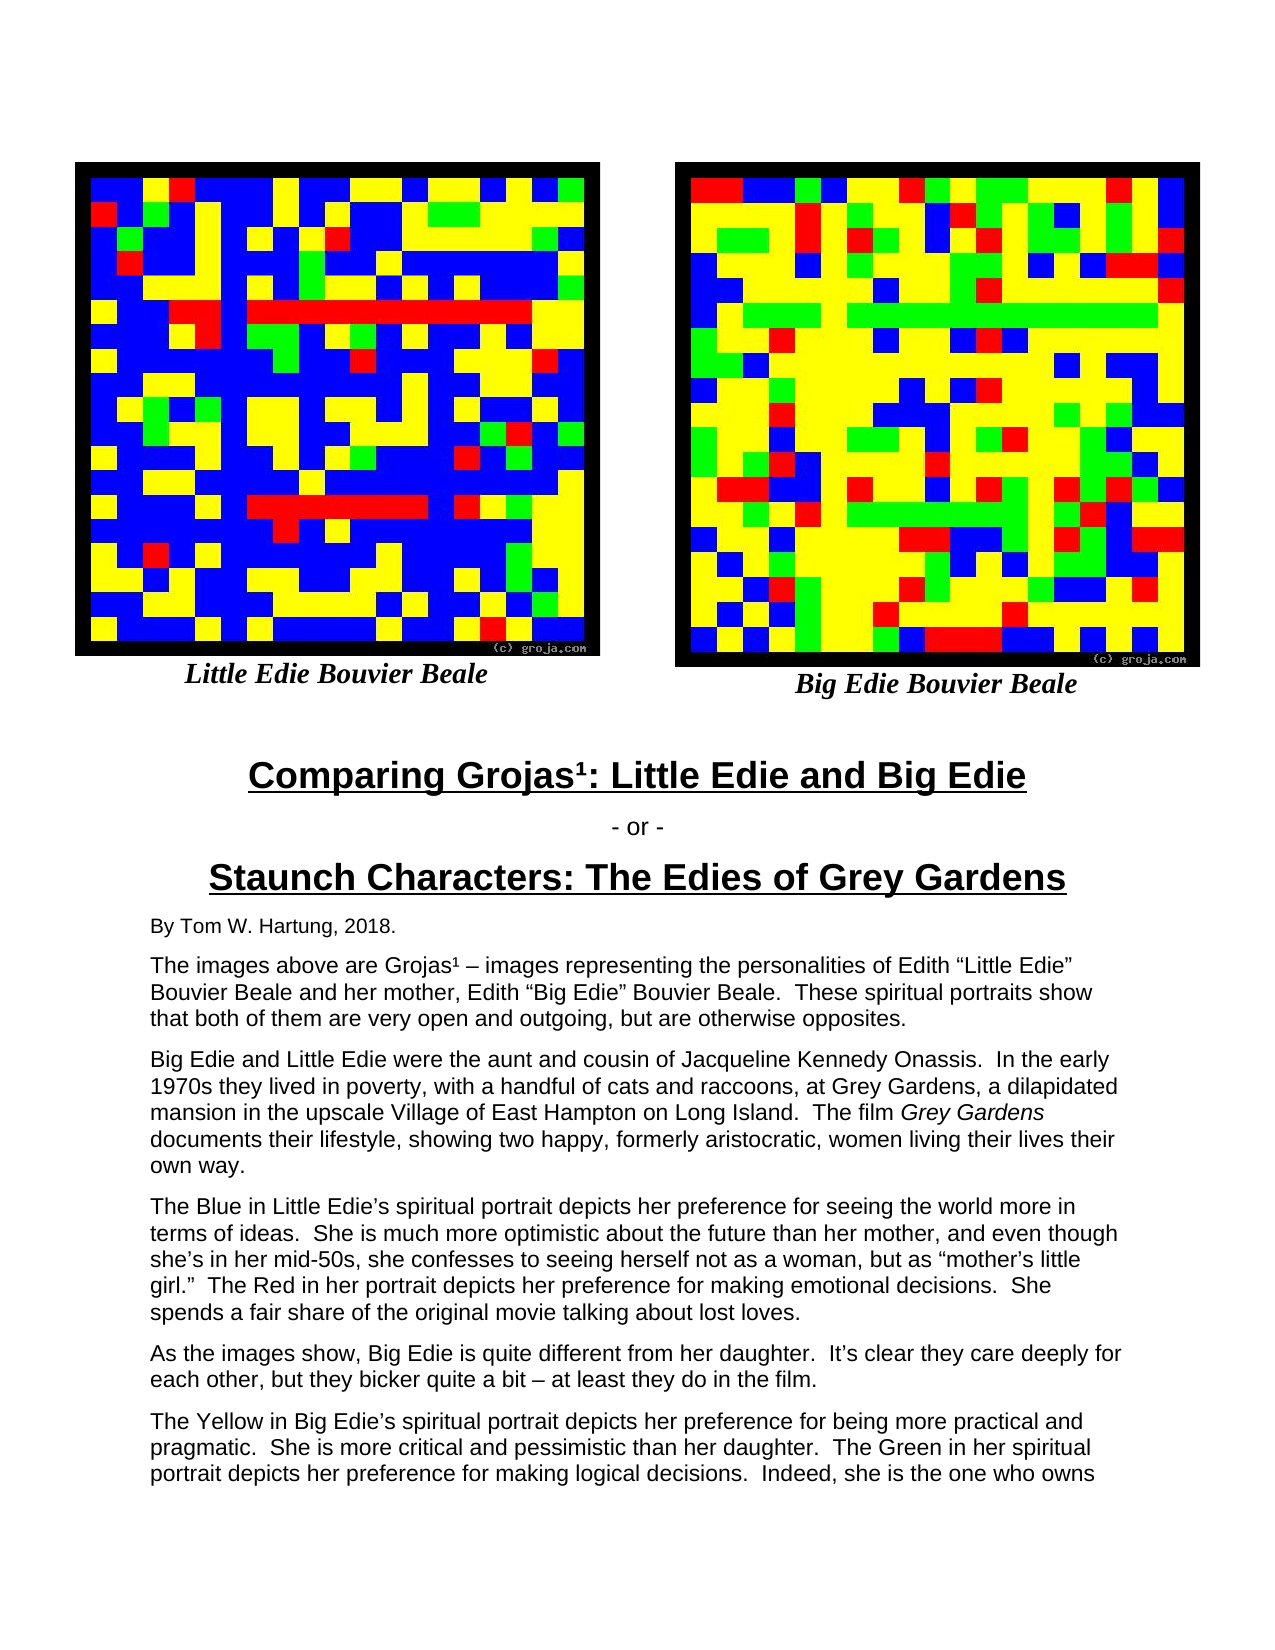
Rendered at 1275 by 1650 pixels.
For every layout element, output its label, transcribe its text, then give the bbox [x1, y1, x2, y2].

picture [75, 162, 600, 656]
text Comparing Grojas¹: Little Edie and Big Edie [150, 753, 1125, 797]
text By Tom W. Hartung, 2018. [150, 913, 1125, 937]
text Staunch Characters: The Edies of Grey Gardens [150, 855, 1125, 898]
text The Yellow in Big Edie’s spiritual portrait depicts her preference for being more practical and pragmatic. She is more critical and pessimistic than her daughter. The Green in her spiritual portrait depicts her preference for making logical decisions. Indeed, she is the one who owns [150, 1408, 1125, 1487]
text Little Edie Bouvier Beale [75, 656, 600, 689]
text The Blue in Little Edie’s spiritual portrait depicts her preference for seeing the world more in terms of ideas. She is much more optimistic about the future than her mother, and even though she’s in her mid-50s, she confesses to seeing herself not as a woman, but as “mother’s little girl.” The Red in her portrait depicts her preference for making emotional decisions. She spends a fair share of the original movie talking about lost loves. [150, 1193, 1125, 1325]
picture [675, 162, 1200, 667]
text - or - [150, 812, 1125, 840]
text Big Edie Bouvier Beale [675, 667, 1200, 700]
text As the images show, Big Edie is quite different from her daughter. It’s clear they care deeply for each other, but they bicker quite a bit – at least they do in the film. [150, 1340, 1125, 1393]
text The images above are Grojas¹ – images representing the personalities of Edith “Little Edie” Bouvier Beale and her mother, Edith “Big Edie” Bouvier Beale. These spiritual portraits show that both of them are very open and outgoing, but are otherwise opposites. [150, 952, 1125, 1031]
text Big Edie and Little Edie were the aunt and cousin of Jacqueline Kennedy Onassis. In the early 1970s they lived in poverty, with a handful of cats and raccoons, at Grey Gardens, a dilapidated mansion in the upscale Village of East Hampton on Long Island. The film Grey Gardens documents their lifestyle, showing two happy, formerly aristocratic, women living their lives their own way. [150, 1046, 1125, 1178]
